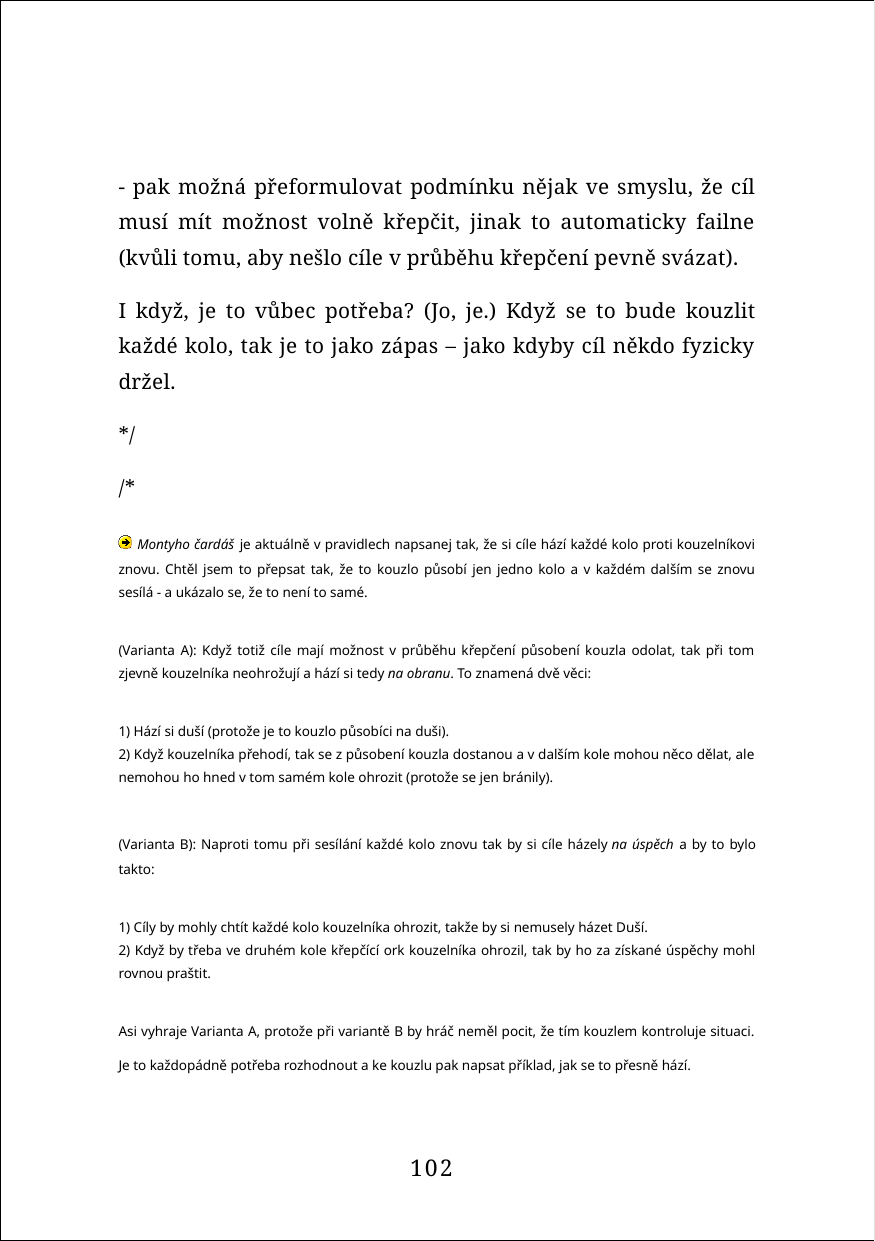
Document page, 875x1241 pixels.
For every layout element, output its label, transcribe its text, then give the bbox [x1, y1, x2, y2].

text - pak možná přeformulovat podmínku nějak ve smyslu, že cíl musí mít možnost volně křepčit, jinak to automaticky failne (kvůli tomu, aby nešlo cíle v průběhu křepčení pevně svázat). [118, 172, 756, 271]
text Montyho čardáš je aktuálně v pravidlech napsanej tak, že si cíle hází každé kolo proti kouzelníkovi znovu. Chtěl jsem to přepsat tak, že to kouzlo působí jen jedno kolo a v každém dalším se znovu sesílá - a ukázalo se, že to není to samé. (Varianta A): Když totiž cíle mají možnost v průběhu křepčení působení kouzla odolat, tak při tom zjevně kouzelníka neohrožují a hází si tedy na obranu. To znamená dvě věci: 1) Hází si duší (protože je to kouzlo působíci na duši). 2) Když kouzelníka přehodí, tak se z působení kouzla dostanou a v dalším kole mohou něco dělat, ale nemohou ho hned v tom samém kole ohrozit (protože se jen bránily). (Varianta B): Naproti tomu při sesílání každé kolo znovu tak by si cíle házely na úspěch a by to bylo takto: 1) Cíly by mohly chtít každé kolo kouzelníka ohrozit, takže by si nemusely házet Duší. 2) Když by třeba ve druhém kole křepčící ork kouzelníka ohrozil, tak by ho za získané úspěchy mohl rovnou praštit. Asi vyhraje Varianta A, protože při variantě B by hráč neměl pocit, že tím kouzlem kontroluje situaci. Je to každopádně potřeba rozhodnout a ke kouzlu pak napsat příklad, jak se to přesně hází. [118, 527, 756, 1076]
text /* [118, 473, 756, 502]
text I když, je to vůbec potřeba? (Jo, je.) Když se to bude kouzlit každé kolo, tak je to jako zápas – jako kdyby cíl někdo fyzicky držel. [118, 296, 756, 396]
text */ [118, 420, 756, 449]
picture [118, 535, 132, 549]
